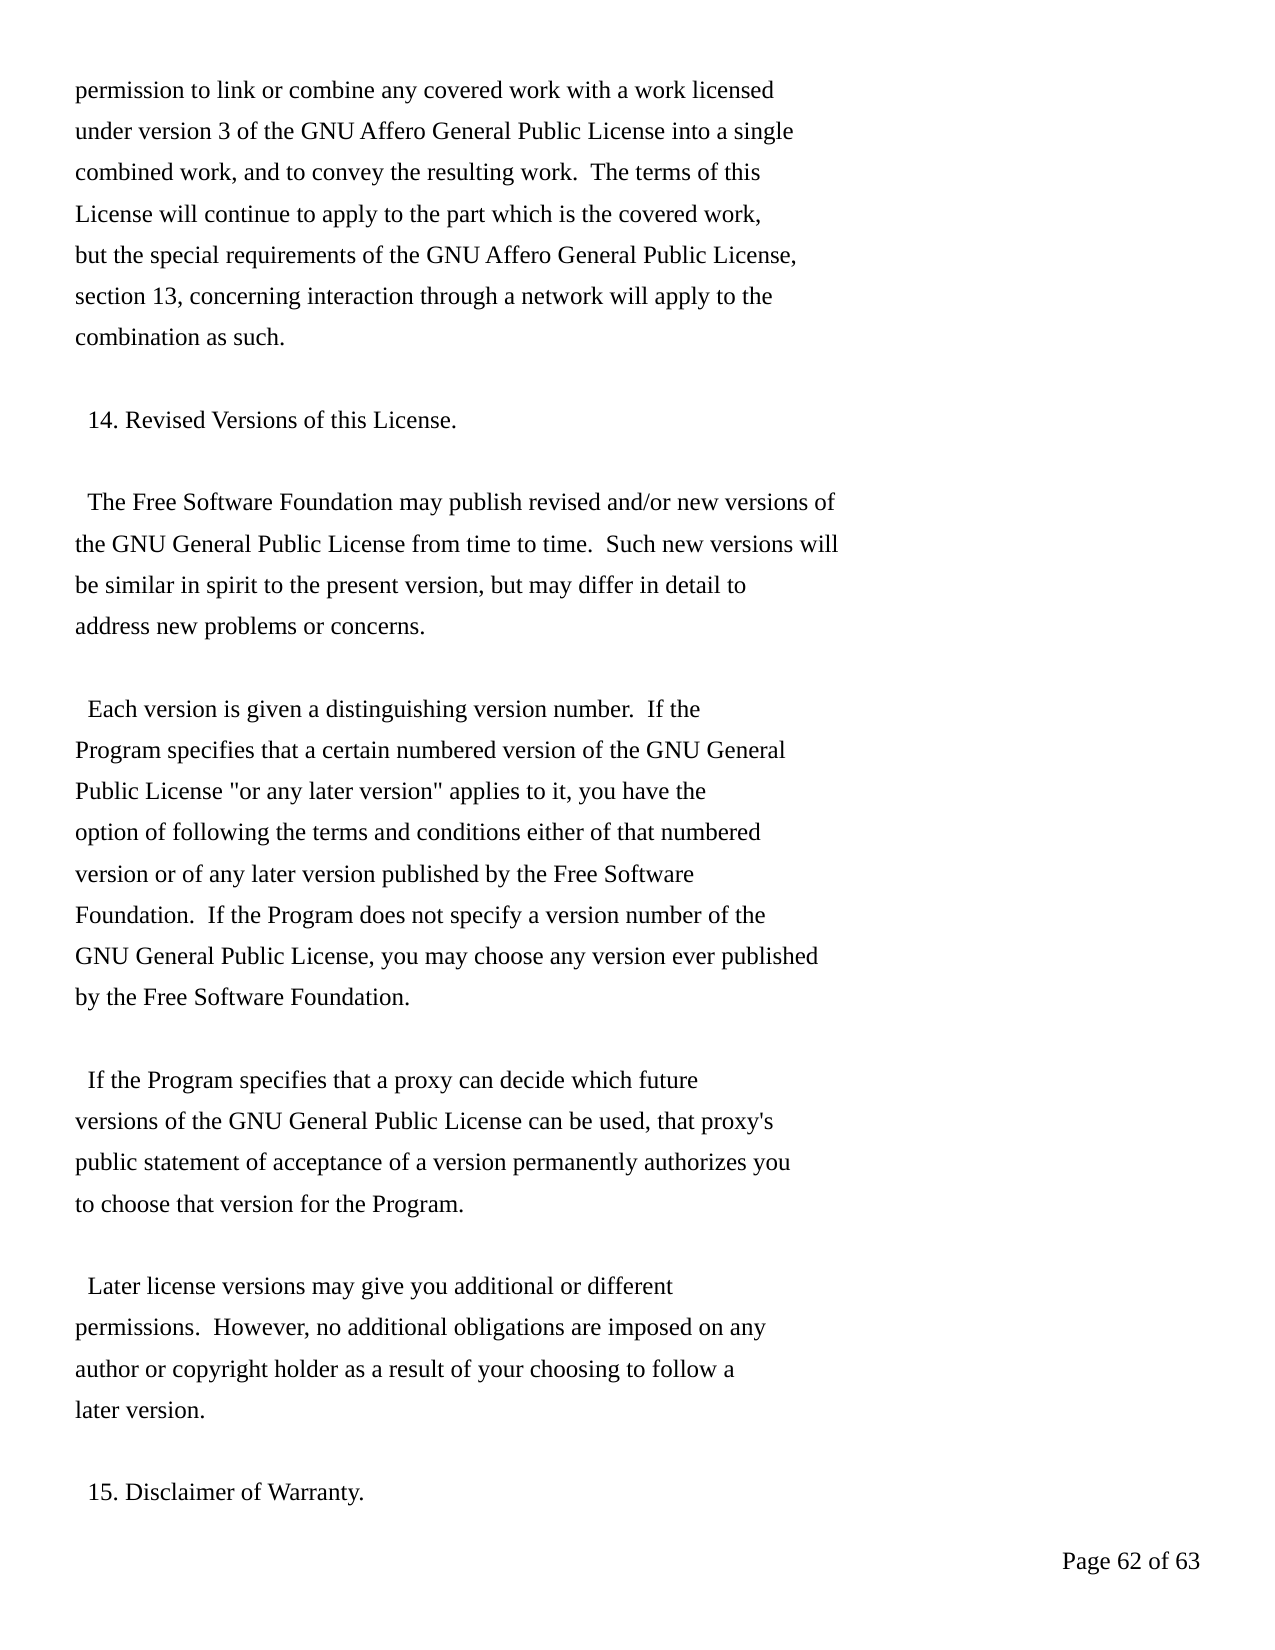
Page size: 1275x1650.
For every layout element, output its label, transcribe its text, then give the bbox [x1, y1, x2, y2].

text 14. Revised Versions of this License. [75, 405, 1200, 434]
text If the Program specifies that a proxy can decide which future [75, 1065, 1200, 1094]
text combined work, and to convey the resulting work. The terms of this [75, 157, 1200, 186]
text be similar in spirit to the present version, but may differ in detail to [75, 570, 1200, 599]
text the GNU General Public License from time to time. Such new versions will [75, 529, 1200, 557]
text version or of any later version published by the Free Software [75, 859, 1200, 887]
text public statement of acceptance of a version permanently authorizes you [75, 1147, 1200, 1176]
text to choose that version for the Program. [75, 1189, 1200, 1217]
text permissions. However, no additional obligations are imposed on any [75, 1312, 1200, 1341]
text option of following the terms and conditions either of that numbered [75, 817, 1200, 846]
text address new problems or concerns. [75, 611, 1200, 640]
text but the special requirements of the GNU Affero General Public License, [75, 240, 1200, 269]
text author or copyright holder as a result of your choosing to follow a [75, 1354, 1200, 1382]
text later version. [75, 1395, 1200, 1424]
text Each version is given a distinguishing version number. If the [75, 694, 1200, 722]
text The Free Software Foundation may publish revised and/or new versions of [75, 487, 1200, 516]
text versions of the GNU General Public License can be used, that proxy's [75, 1106, 1200, 1135]
text Foundation. If the Program does not specify a version number of the [75, 900, 1200, 929]
text 15. Disclaimer of Warranty. [75, 1477, 1200, 1506]
text by the Free Software Foundation. [75, 982, 1200, 1011]
text License will continue to apply to the part which is the covered work, [75, 199, 1200, 227]
text section 13, concerning interaction through a network will apply to the [75, 281, 1200, 310]
text permission to link or combine any covered work with a work licensed [75, 75, 1200, 104]
text Program specifies that a certain numbered version of the GNU General [75, 735, 1200, 764]
text Later license versions may give you additional or different [75, 1271, 1200, 1300]
text Public License "or any later version" applies to it, you have the [75, 776, 1200, 805]
text GNU General Public License, you may choose any version ever published [75, 941, 1200, 970]
text combination as such. [75, 322, 1200, 351]
text under version 3 of the GNU Affero General Public License into a single [75, 116, 1200, 145]
